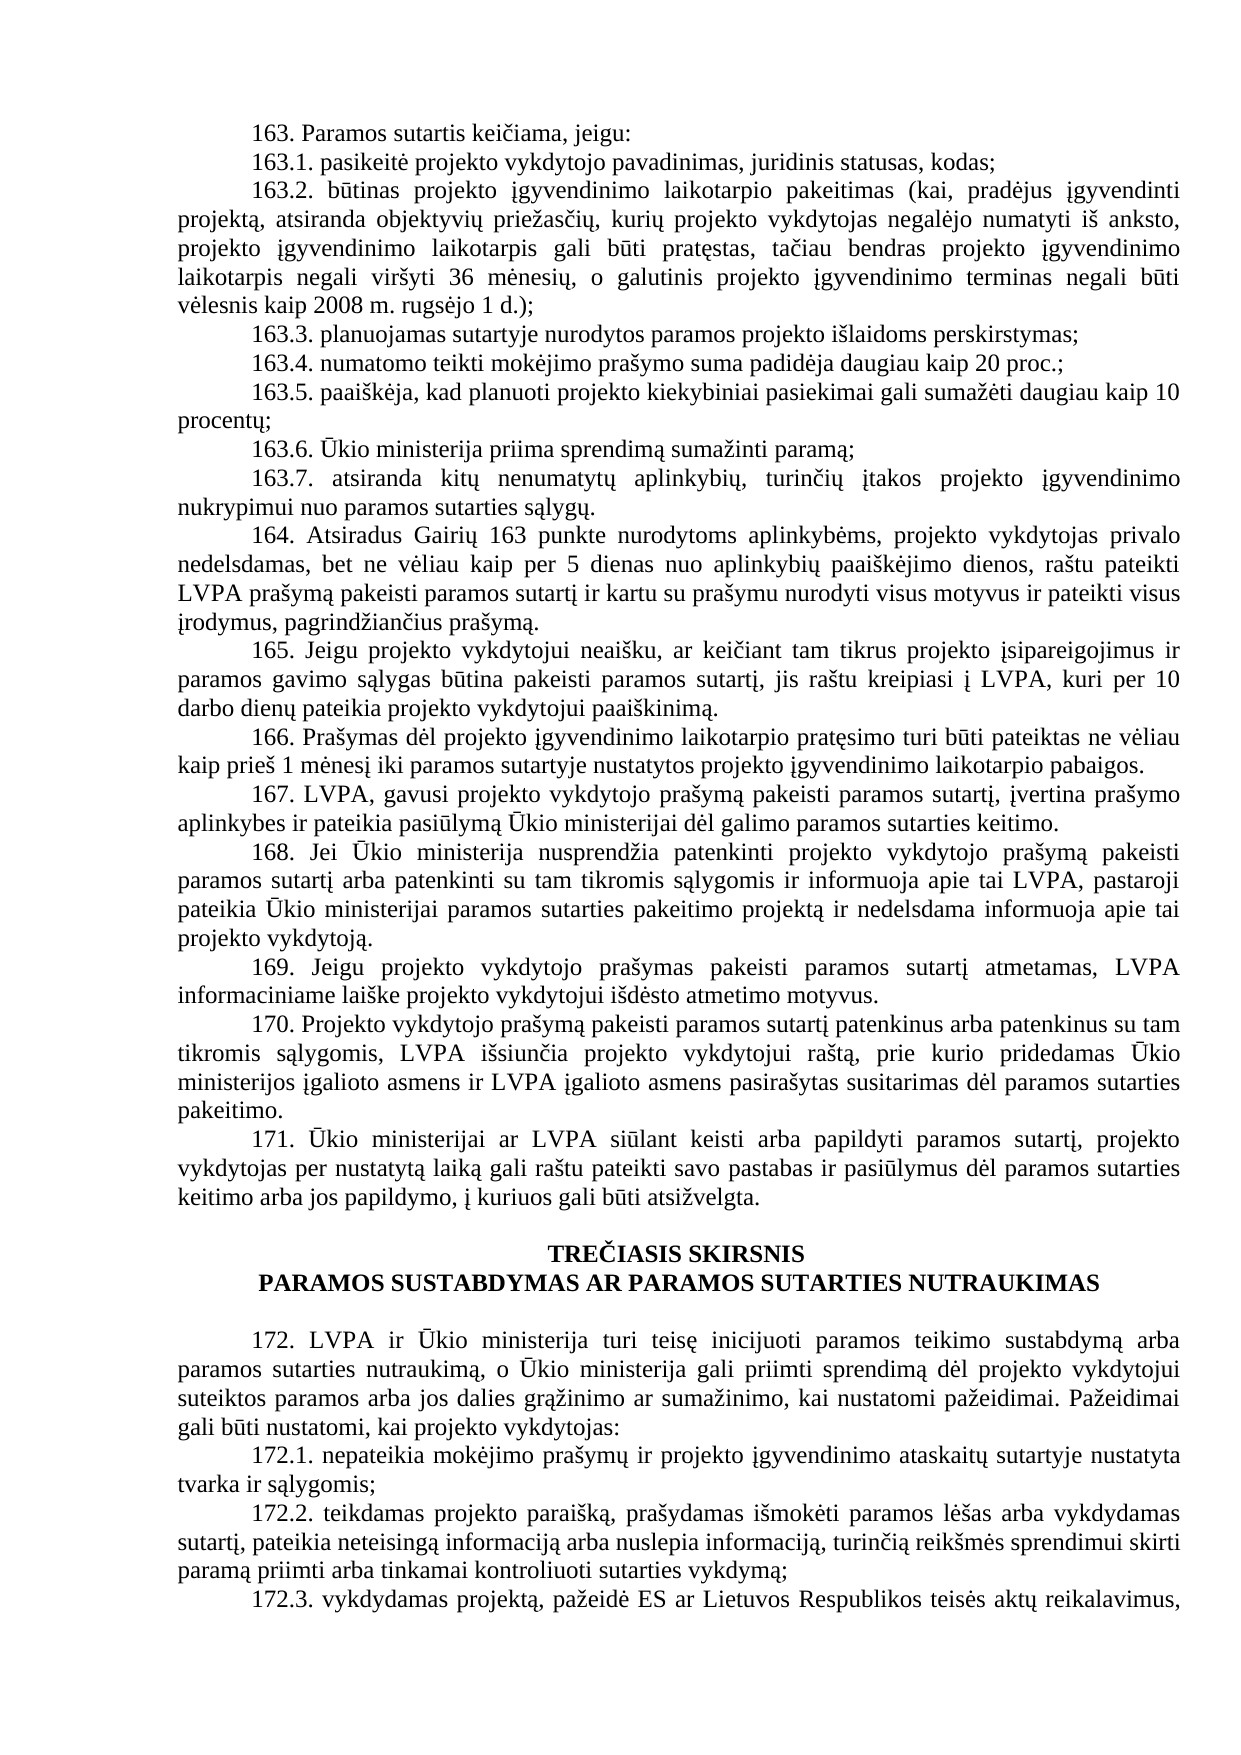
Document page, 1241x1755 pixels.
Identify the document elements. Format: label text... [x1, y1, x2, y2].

text 170. Projekto vykdytojo prašymą pakeisti paramos sutartį patenkinus arba patenkinus su tam tikromis sąlygomis, LVPA išsiunčia projekto vykdytojui raštą, prie kurio pridedamas Ūkio ministerijos įgalioto asmens ir LVPA įgalioto asmens pasirašytas susitarimas dėl paramos sutarties pakeitimo. [177, 1009, 1181, 1124]
text 166. Prašymas dėl projekto įgyvendinimo laikotarpio pratęsimo turi būti pateiktas ne vėliau kaip prieš 1 mėnesį iki paramos sutartyje nustatytos projekto įgyvendinimo laikotarpio pabaigos. [177, 722, 1181, 779]
text 165. Jeigu projekto vykdytojui neaišku, ar keičiant tam tikrus projekto įsipareigojimus ir paramos gavimo sąlygas būtina pakeisti paramos sutartį, jis raštu kreipiasi į LVPA, kuri per 10 darbo dienų pateikia projekto vykdytojui paaiškinimą. [177, 636, 1181, 722]
text 163.3. planuojamas sutartyje nurodytos paramos projekto išlaidoms perskirstymas; [177, 319, 1181, 348]
text 163.5. paaiškėja, kad planuoti projekto kiekybiniai pasiekimai gali sumažėti daugiau kaip 10 procentų; [177, 377, 1181, 434]
text 163.4. numatomo teikti mokėjimo prašymo suma padidėja daugiau kaip 20 proc.; [177, 348, 1181, 377]
text 169. Jeigu projekto vykdytojo prašymas pakeisti paramos sutartį atmetamas, LVPA informaciniame laiške projekto vykdytojui išdėsto atmetimo motyvus. [177, 952, 1181, 1009]
text PARAMOS SUSTABDYMAS AR PARAMOS SUTARTIES NUTRAUKIMAS [177, 1268, 1181, 1297]
text 172.3. vykdydamas projektą, pažeidė ES ar Lietuvos Respublikos teisės aktų reikalavimus, [177, 1584, 1181, 1613]
text 163.1. pasikeitė projekto vykdytojo pavadinimas, juridinis statusas, kodas; [177, 147, 1181, 176]
text 172. LVPA ir Ūkio ministerija turi teisę inicijuoti paramos teikimo sustabdymą arba paramos sutarties nutraukimą, o Ūkio ministerija gali priimti sprendimą dėl projekto vykdytojui suteiktos paramos arba jos dalies grąžinimo ar sumažinimo, kai nustatomi pažeidimai. Pažeidimai gali būti nustatomi, kai projekto vykdytojas: [177, 1326, 1181, 1441]
text 172.1. nepateikia mokėjimo prašymų ir projekto įgyvendinimo ataskaitų sutartyje nustatyta tvarka ir sąlygomis; [177, 1441, 1181, 1498]
text 168. Jei Ūkio ministerija nusprendžia patenkinti projekto vykdytojo prašymą pakeisti paramos sutartį arba patenkinti su tam tikromis sąlygomis ir informuoja apie tai LVPA, pastaroji pateikia Ūkio ministerijai paramos sutarties pakeitimo projektą ir nedelsdama informuoja apie tai projekto vykdytoją. [177, 837, 1181, 952]
text 167. LVPA, gavusi projekto vykdytojo prašymą pakeisti paramos sutartį, įvertina prašymo aplinkybes ir pateikia pasiūlymą Ūkio ministerijai dėl galimo paramos sutarties keitimo. [177, 779, 1181, 837]
text 172.2. teikdamas projekto paraišką, prašydamas išmokėti paramos lėšas arba vykdydamas sutartį, pateikia neteisingą informaciją arba nuslepia informaciją, turinčią reikšmės sprendimui skirti paramą priimti arba tinkamai kontroliuoti sutarties vykdymą; [177, 1498, 1181, 1584]
text 164. Atsiradus Gairių 163 punkte nurodytoms aplinkybėms, projekto vykdytojas privalo nedelsdamas, bet ne vėliau kaip per 5 dienas nuo aplinkybių paaiškėjimo dienos, raštu pateikti LVPA prašymą pakeisti paramos sutartį ir kartu su prašymu nurodyti visus motyvus ir pateikti visus įrodymus, pagrindžiančius prašymą. [177, 521, 1181, 636]
text 163. Paramos sutartis keičiama, jeigu: [177, 118, 1181, 147]
text 163.7. atsiranda kitų nenumatytų aplinkybių, turinčių įtakos projekto įgyvendinimo nukrypimui nuo paramos sutarties sąlygų. [177, 463, 1181, 521]
text 171. Ūkio ministerijai ar LVPA siūlant keisti arba papildyti paramos sutartį, projekto vykdytojas per nustatytą laiką gali raštu pateikti savo pastabas ir pasiūlymus dėl paramos sutarties keitimo arba jos papildymo, į kuriuos gali būti atsižvelgta. [177, 1124, 1181, 1211]
text 163.6. Ūkio ministerija priima sprendimą sumažinti paramą; [177, 434, 1181, 463]
text TREČIASIS SKIRSNIS [177, 1239, 1181, 1268]
text 163.2. būtinas projekto įgyvendinimo laikotarpio pakeitimas (kai, pradėjus įgyvendinti projektą, atsiranda objektyvių priežasčių, kurių projekto vykdytojas negalėjo numatyti iš anksto, projekto įgyvendinimo laikotarpis gali būti pratęstas, tačiau bendras projekto įgyvendinimo laikotarpis negali viršyti 36 mėnesių, o galutinis projekto įgyvendinimo terminas negali būti vėlesnis kaip 2008 m. rugsėjo 1 d.); [177, 176, 1181, 319]
